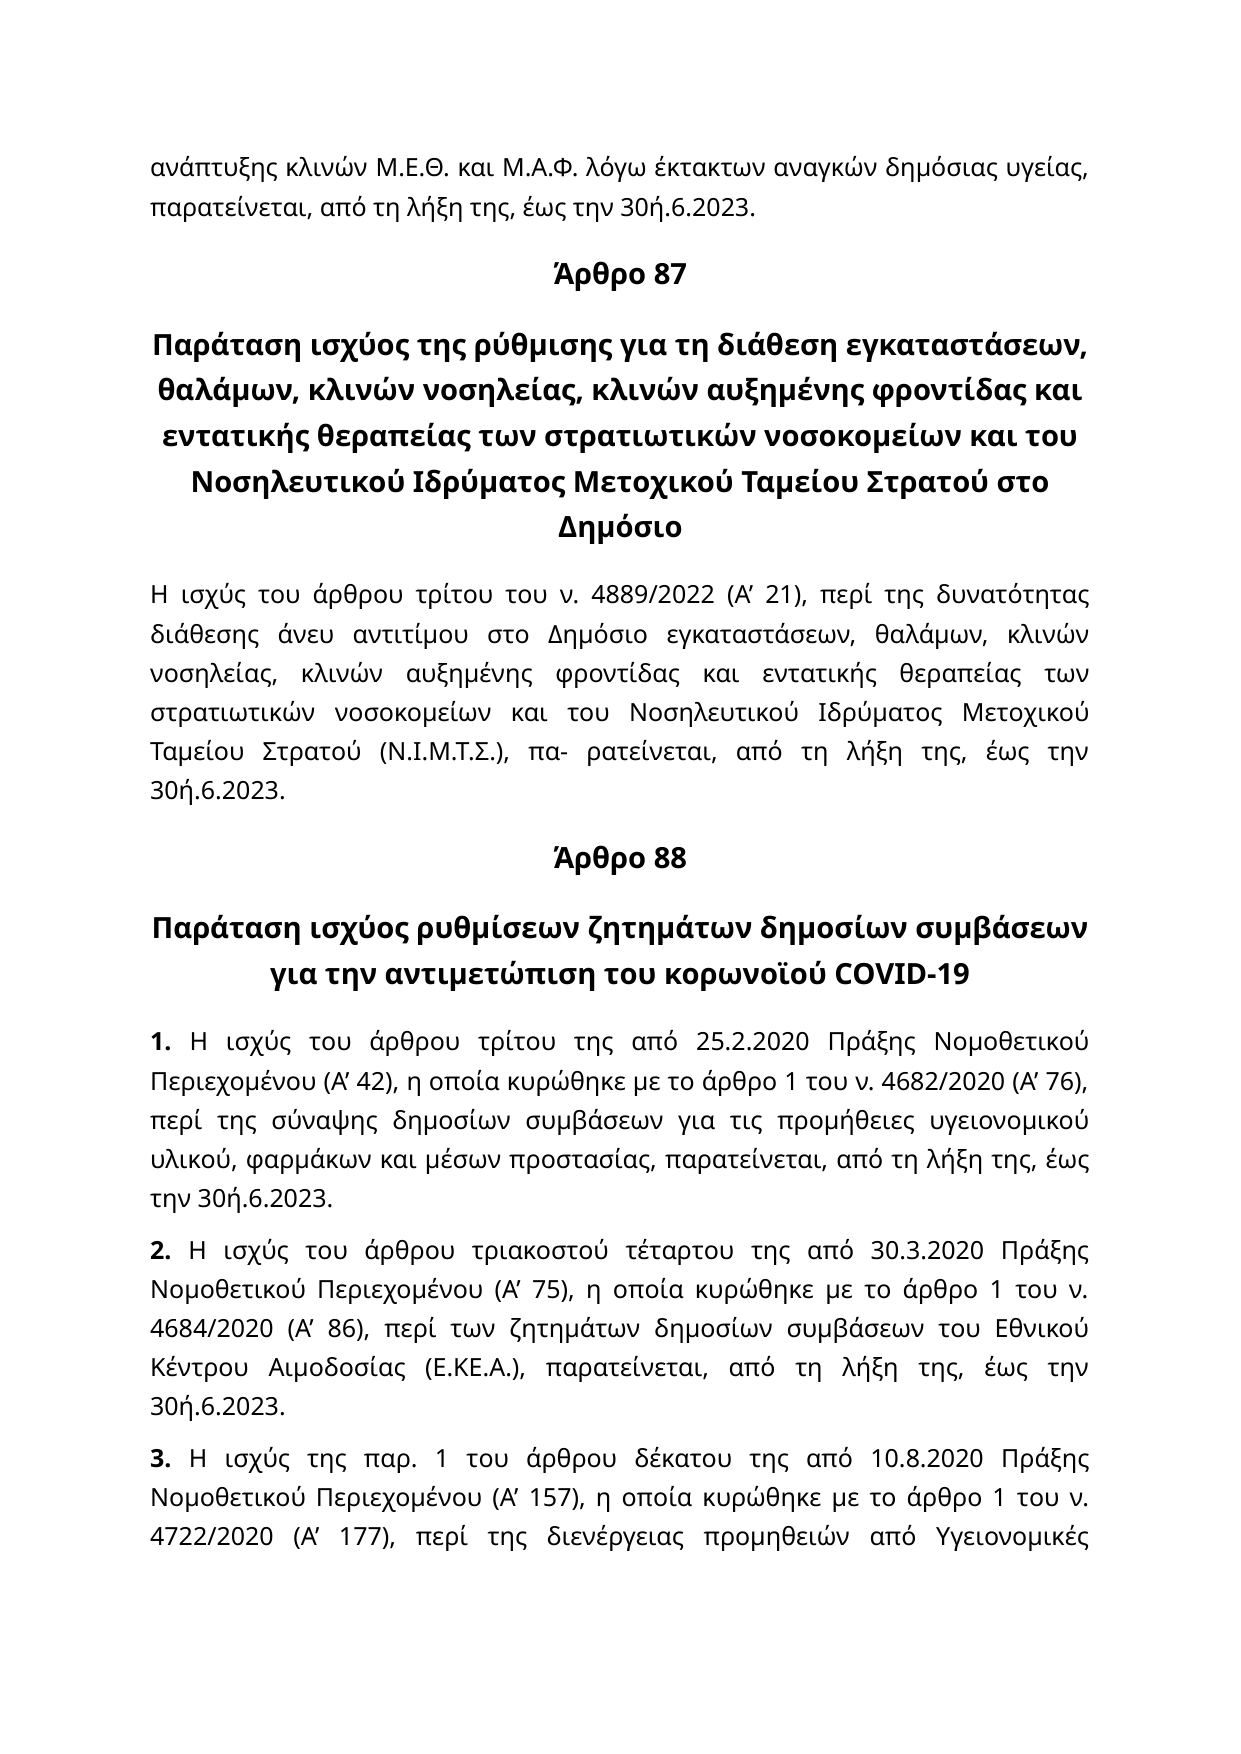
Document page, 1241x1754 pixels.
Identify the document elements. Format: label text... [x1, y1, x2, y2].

text ανάπτυξης κλινών Μ.Ε.Θ. και Μ.Α.Φ. λόγω έκτακτων αναγκών δημόσιας υγείας, παρατείνεται, από τη λήξη της, έως την 30ή.6.2023. [150, 150, 1090, 223]
text 3. Η ισχύς της παρ. 1 του άρθρου δέκατου της από 10.8.2020 Πράξης Νομοθετικού Περιεχομένου (Α’ 157), η οποία κυρώθηκε με το άρθρο 1 του ν. 4722/2020 (Α’ 177), περί της διενέργειας προμηθειών από Υγειονομικές [150, 1441, 1090, 1553]
subtitle Άρθρο 88 [150, 837, 1090, 877]
text 1. Η ισχύς του άρθρου τρίτου της από 25.2.2020 Πράξης Νομοθετικού Περιεχομένου (Α’ 42), η οποία κυρώθηκε με το άρθρο 1 του ν. 4682/2020 (Α’ 76), περί της σύναψης δημοσίων συμβάσεων για τις προμήθειες υγειονομικού υλικού, φαρμάκων και μέσων προστασίας, παρατείνεται, από τη λήξη της, έως την 30ή.6.2023. [150, 1024, 1090, 1215]
subtitle Άρθρο 87 [150, 253, 1090, 293]
subtitle Παράταση ισχύος ρυθμίσεων ζητημάτων δημοσίων συμβάσεων για την αντιμετώπιση του κορωνοϊού COVID-19 [150, 908, 1090, 993]
text 2. Η ισχύς του άρθρου τριακοστού τέταρτου της από 30.3.2020 Πράξης Νομοθετικού Περιεχομένου (Α’ 75), η οποία κυρώθηκε με το άρθρο 1 του ν. 4684/2020 (Α’ 86), περί των ζητημάτων δημοσίων συμβάσεων του Εθνικού Κέντρου Αιμοδοσίας (Ε.ΚΕ.Α.), παρατείνεται, από τη λήξη της, έως την 30ή.6.2023. [150, 1232, 1090, 1423]
text Η ισχύς του άρθρου τρίτου του ν. 4889/2022 (Α’ 21), περί της δυνατότητας διάθεσης άνευ αντιτίμου στο Δημόσιο εγκαταστάσεων, θαλάμων, κλινών νοσηλείας, κλινών αυξημένης φροντίδας και εντατικής θεραπείας των στρατιωτικών νοσοκομείων και του Νοσηλευτικού Ιδρύματος Μετοχικού Ταμείου Στρατού (Ν.Ι.Μ.Τ.Σ.), πα- ρατείνεται, από τη λήξη της, έως την 30ή.6.2023. [150, 577, 1090, 807]
subtitle Παράταση ισχύος της ρύθμισης για τη διάθεση εγκαταστάσεων, θαλάμων, κλινών νοσηλείας, κλινών αυξημένης φροντίδας και εντατικής θεραπείας των στρατιωτικών νοσοκομείων και του Νοσηλευτικού Ιδρύματος Μετοχικού Ταμείου Στρατού στο Δημόσιο [150, 324, 1090, 546]
